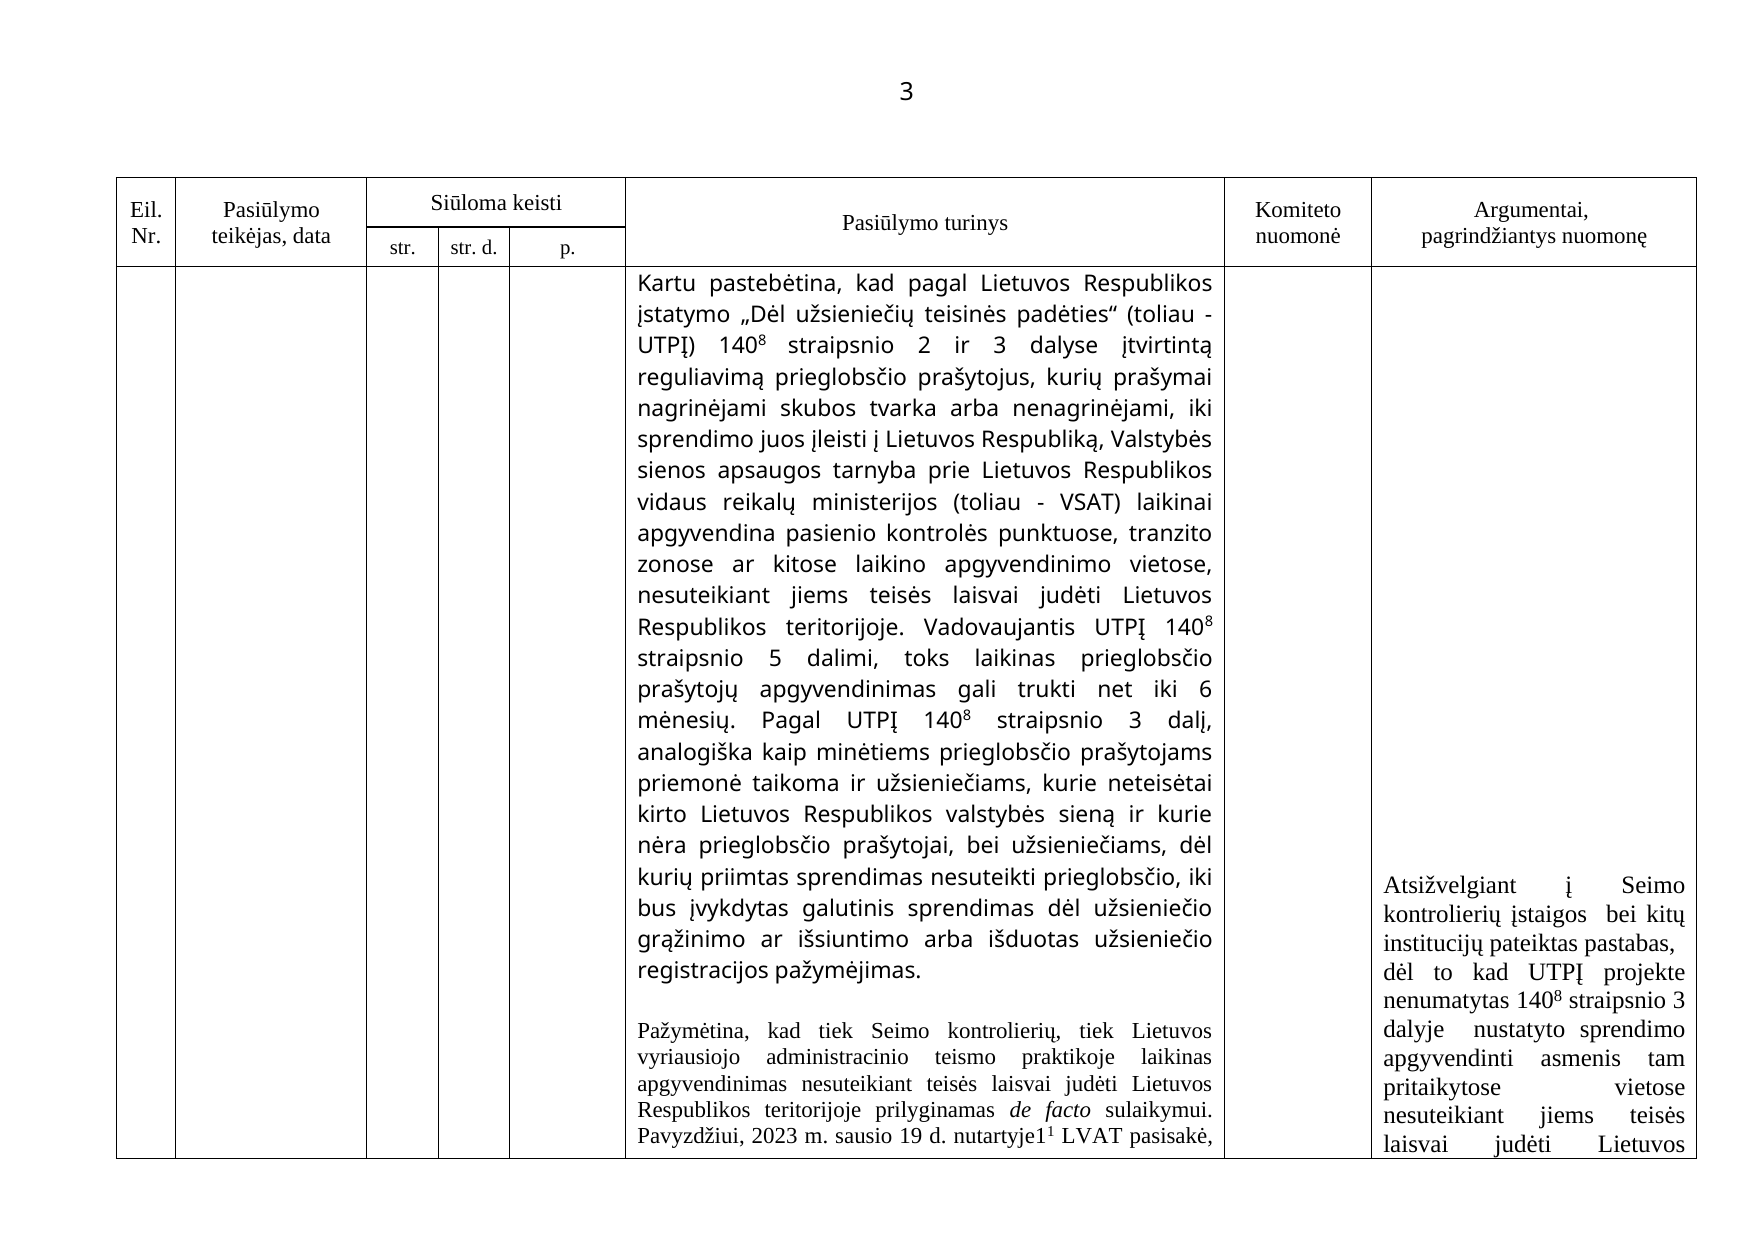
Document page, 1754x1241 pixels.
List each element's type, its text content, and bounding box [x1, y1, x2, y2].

table_cell str. d. [439, 228, 509, 266]
table_cell [117, 267, 175, 1158]
table_cell [176, 267, 366, 1158]
table_header Pasiūlymo teikėjas, data [176, 178, 366, 266]
table_header Siūloma keisti [367, 178, 625, 226]
table_cell [510, 267, 625, 1158]
table_cell [367, 267, 438, 1158]
table_header Komiteto nuomonė [1225, 178, 1371, 266]
table_cell [1225, 267, 1371, 1158]
table_cell [439, 267, 509, 1158]
table_header Pasiūlymo turinys [626, 178, 1224, 266]
table_cell Atsižvelgiant į Seimo kontrolierių įstaigos bei kitų institucijų pateiktas pastabas, dėl to kad UTPĮ projekte nenumatytas 1408 straipsnio 3 dalyje nustatyto sprendimo apgyvendinti asmenis tam pritaikytose vietose nesuteikiant jiems teisės laisvai judėti Lietuvos [1372, 267, 1696, 1158]
table_cell str. [367, 228, 438, 266]
table_cell Kartu pastebėtina, kad pagal Lietuvos Respublikos įstatymo „Dėl užsieniečių teisinės padėties“ (toliau - UTPĮ) 1408 straipsnio 2 ir 3 dalyse įtvirtintą reguliavimą prieglobsčio prašytojus, kurių prašymai nagrinėjami skubos tvarka arba nenagrinėjami, iki sprendimo juos įleisti į Lietuvos Respubliką, Valstybės sienos apsaugos tarnyba prie Lietuvos Respublikos vidaus reikalų ministerijos (toliau - VSAT) laikinai apgyvendina pasienio kontrolės punktuose, tranzito zonose ar kitose laikino apgyvendinimo vietose, nesuteikiant jiems teisės laisvai judėti Lietuvos Respublikos teritorijoje. Vadovaujantis UTPĮ 1408 straipsnio 5 dalimi, toks laikinas prieglobsčio prašytojų apgyvendinimas gali trukti net iki 6 mėnesių. Pagal UTPĮ 1408 straipsnio 3 dalį, analogiška kaip minėtiems prieglobsčio prašytojams priemonė taikoma ir užsieniečiams, kurie neteisėtai kirto Lietuvos Respublikos valstybės sieną ir kurie nėra prieglobsčio prašytojai, bei užsieniečiams, dėl kurių priimtas sprendimas nesuteikti prieglobsčio, iki bus įvykdytas galutinis sprendimas dėl užsieniečio grąžinimo ar išsiuntimo arba išduotas užsieniečio registracijos pažymėjimas. Pažymėtina, kad tiek Seimo kontrolierių, tiek Lietuvos vyriausiojo administracinio teismo praktikoje laikinas apgyvendinimas nesuteikiant teisės laisvai judėti Lietuvos Respublikos teritorijoje prilyginamas de facto sulaikymui. Pavyzdžiui, 2023 m. sausio 19 d. nutartyje1 LVAT pasisakė, [626, 267, 1224, 1158]
table_header Argumentai, pagrindžiantys nuomonę [1372, 178, 1696, 266]
table_header Eil. Nr. [117, 178, 175, 266]
table_cell p. [510, 228, 625, 266]
